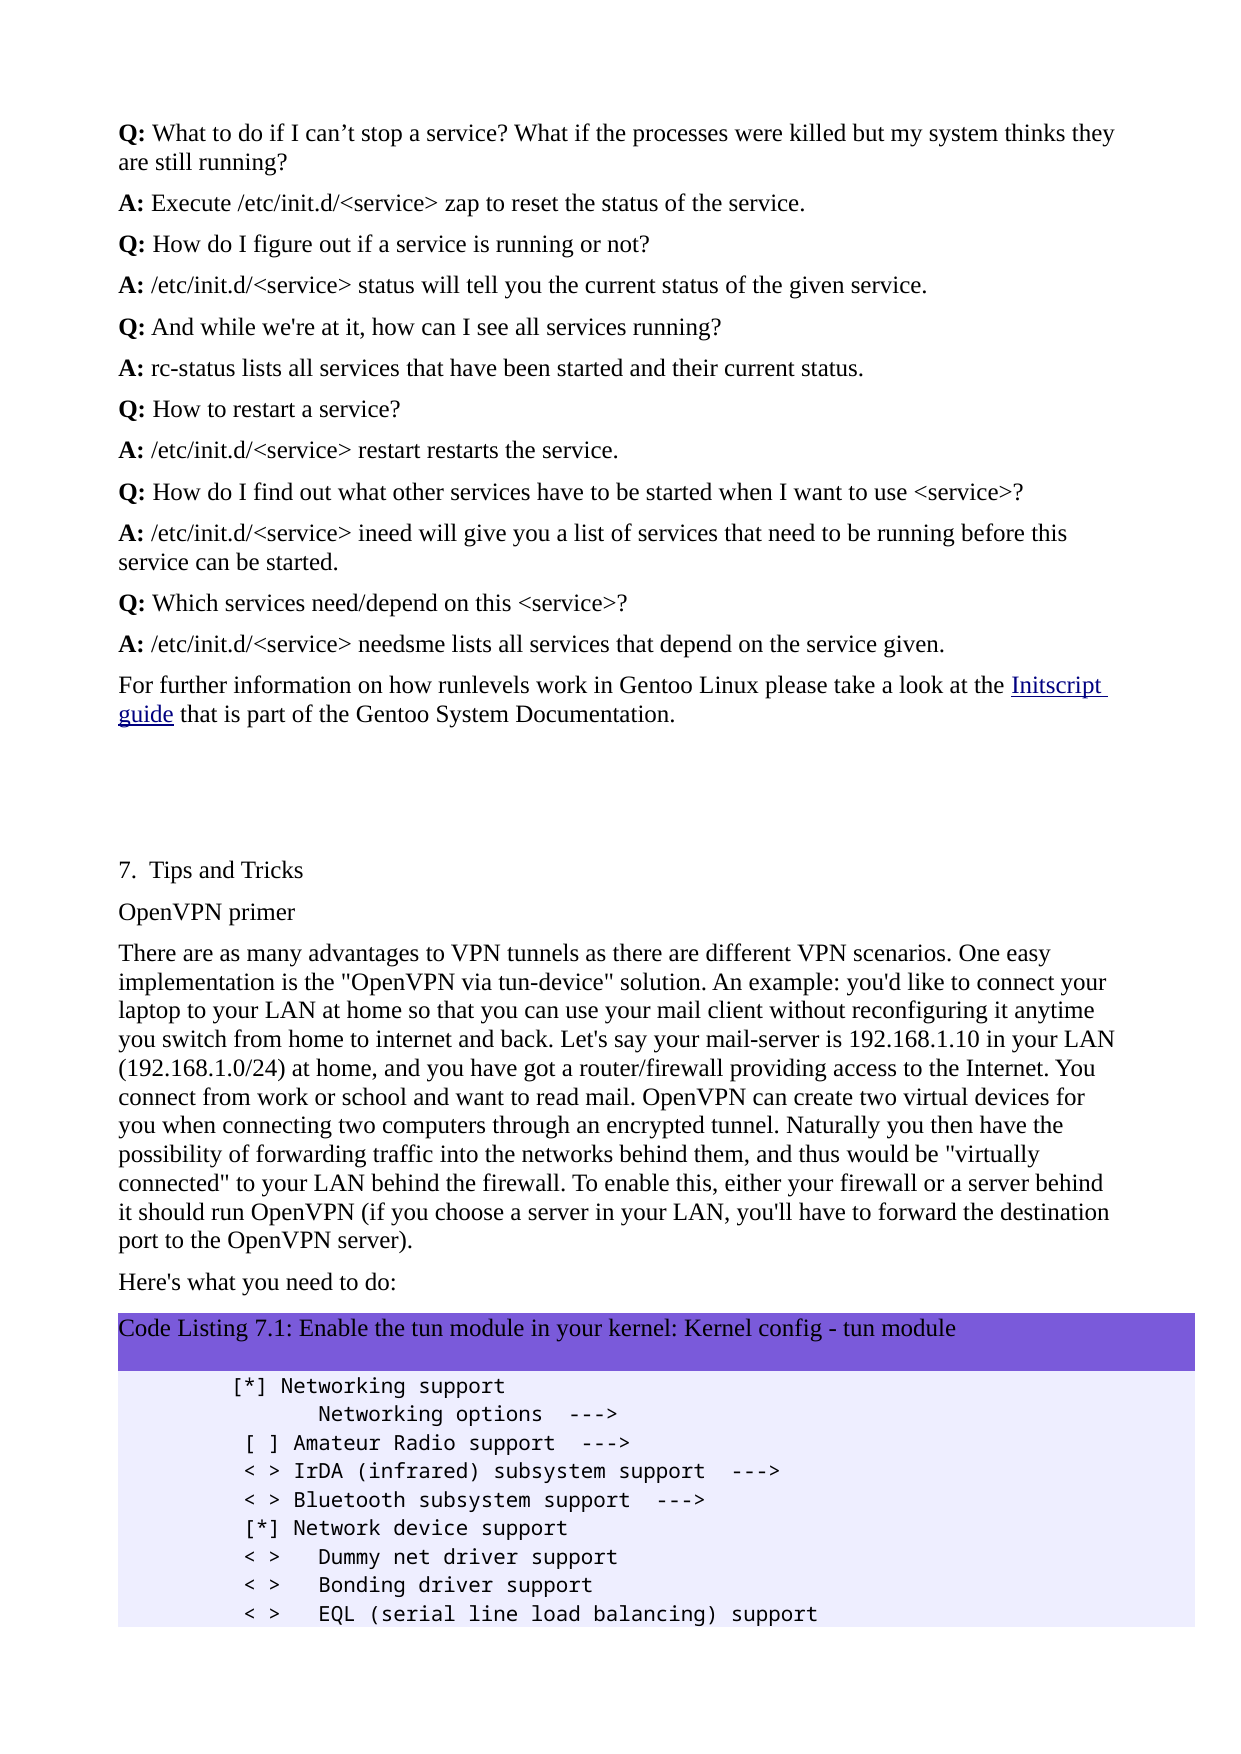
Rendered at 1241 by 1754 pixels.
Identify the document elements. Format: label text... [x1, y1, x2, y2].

text For further information on how runlevels work in Gentoo Linux please take a look at the Initscript guide that is part of the Gentoo System Documentation. [118, 671, 1122, 728]
text A: Execute /etc/init.d/<service> zap to reset the status of the service. [118, 188, 1122, 217]
text Here's what you need to do: [118, 1267, 1122, 1296]
text Q: How to restart a service? [118, 394, 1122, 423]
text There are as many advantages to VPN tunnels as there are different VPN scenarios. One easy implementation is the "OpenVPN via tun-device" solution. An example: you'd like to connect your laptop to your LAN at home so that you can use your mail client without reconfiguring it anytime you switch from home to internet and back. Let's say your mail-server is 192.168.1.10 in your LAN (192.168.1.0/24) at home, and you have got a router/firewall providing access to the Internet. You connect from work or school and want to read mail. OpenVPN can create two virtual devices for you when connecting two computers through an encrypted tunnel. Naturally you then have the possibility of forwarding traffic into the networks behind them, and thus would be "virtually connected" to your LAN behind the firewall. To enable this, either your firewall or a server behind it should run OpenVPN (if you choose a server in your LAN, you'll have to forward the destination port to the OpenVPN server). [118, 938, 1122, 1254]
text Q: Which services need/depend on this <service>? [118, 588, 1122, 617]
text OpenVPN primer [118, 897, 1122, 926]
text Q: And while we're at it, how can I see all services running? [118, 312, 1122, 341]
text 7. Tips and Tricks [118, 856, 1122, 884]
text Q: How do I find out what other services have to be started when I want to use <service>? [118, 477, 1122, 506]
text A: /etc/init.d/<service> status will tell you the current status of the given service. [118, 271, 1122, 299]
table_cell [*] Networking support Networking options ---> [ ] Amateur Radio support ---> < > IrDA (infrared) subsystem support ---> < > Bluetooth subsystem support ---> [*] Network device support < > Dummy net driver support < > Bonding driver support < > EQL (serial line load balancing) support [118, 1371, 1195, 1627]
text A: /etc/init.d/<service> ineed will give you a list of services that need to be running before this service can be started. [118, 518, 1122, 576]
table_header Code Listing 7.1: Enable the tun module in your kernel: Kernel config - tun module [118, 1313, 1195, 1371]
text A: /etc/init.d/<service> needsme lists all services that depend on the service given. [118, 629, 1122, 658]
text A: /etc/init.d/<service> restart restarts the service. [118, 436, 1122, 464]
text A: rc-status lists all services that have been started and their current status. [118, 353, 1122, 382]
text Q: How do I figure out if a service is running or not? [118, 229, 1122, 258]
text Q: What to do if I can’t stop a service? What if the processes were killed but my system thinks they are still running? [118, 118, 1122, 176]
